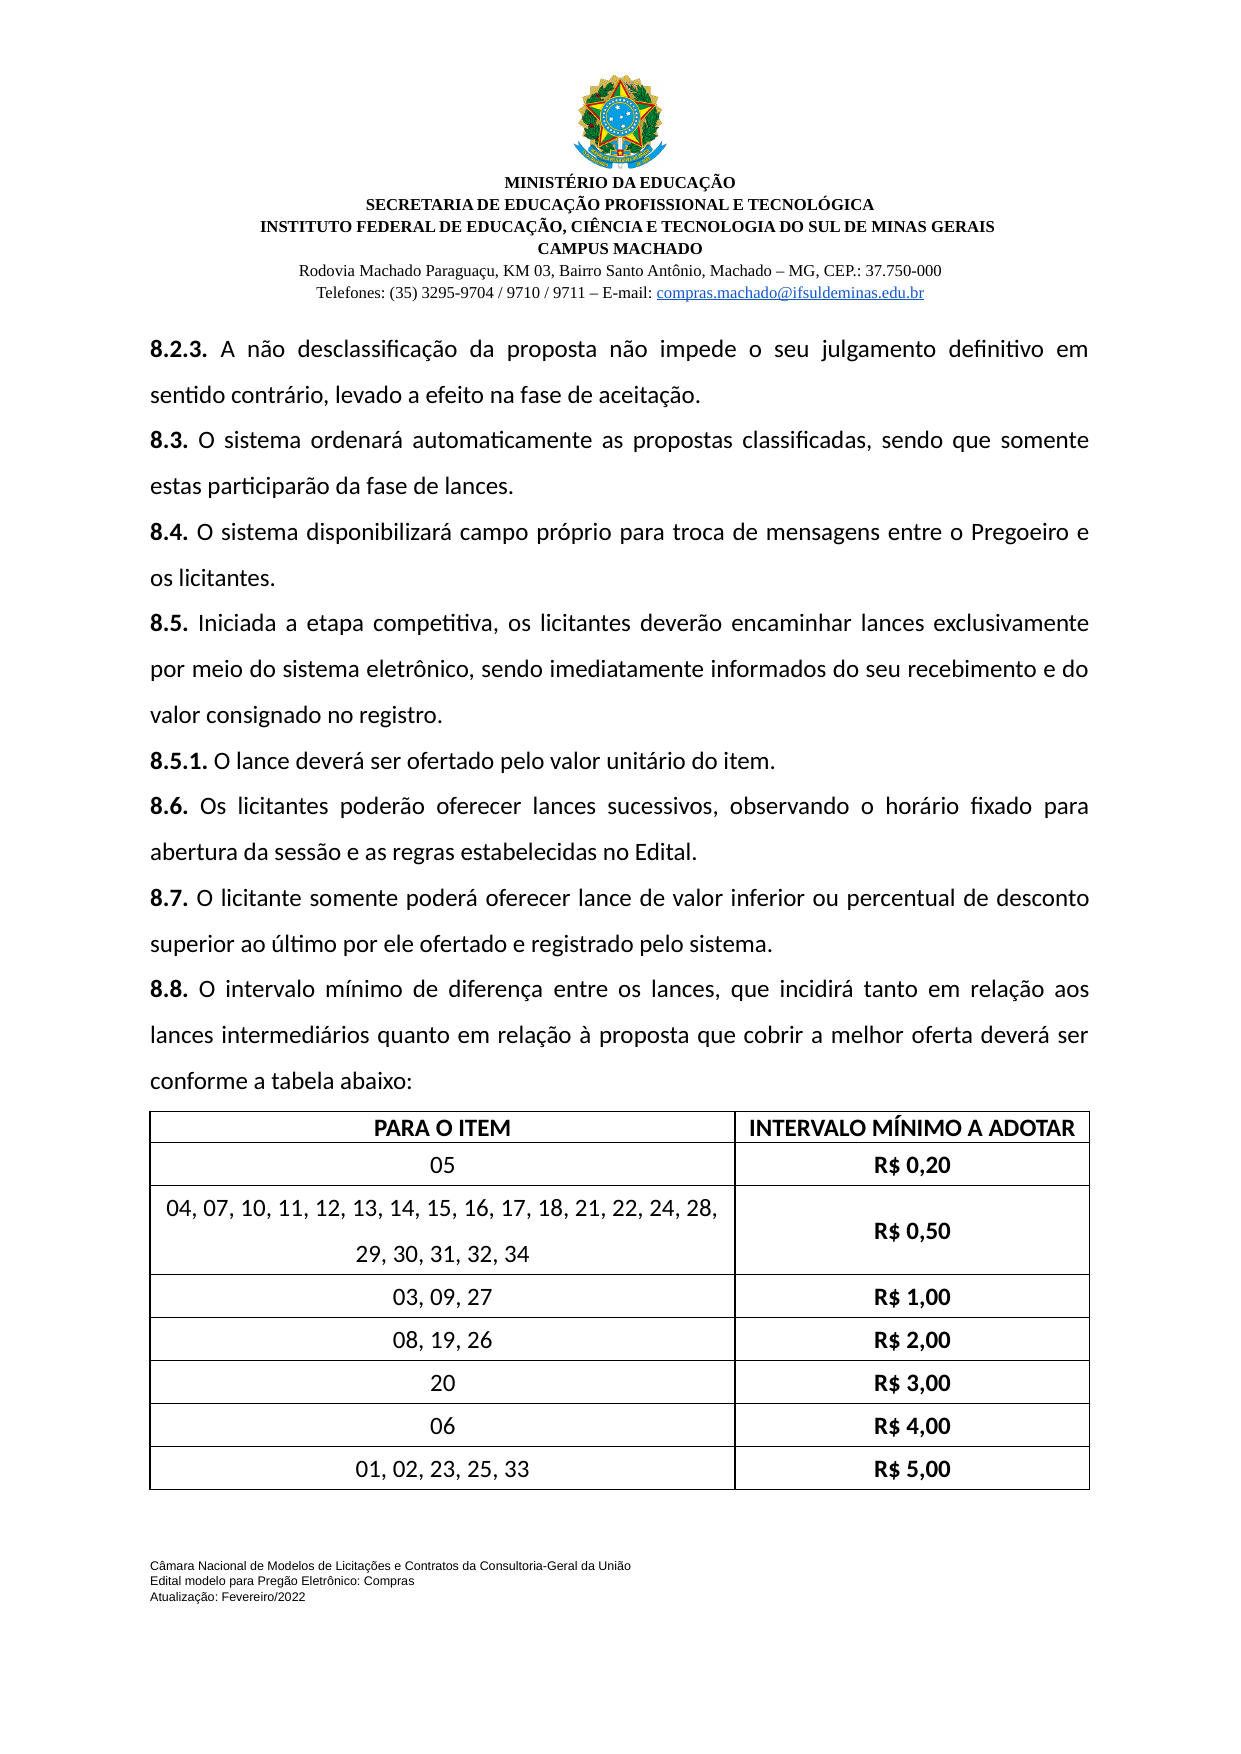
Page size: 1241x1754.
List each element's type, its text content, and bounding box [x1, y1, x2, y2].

table_cell R$ 2,00 [736, 1318, 1089, 1360]
picture [613, 164, 628, 169]
table_cell 20 [151, 1361, 734, 1403]
text 8.6. Os licitantes poderão oferecer lances sucessivos, observando o horário fixado para abertura da sessão e as regras estabelecidas no Edital. [150, 791, 1090, 867]
table_cell 01, 02, 23, 25, 33 [151, 1447, 734, 1489]
table_cell 04, 07, 10, 11, 12, 13, 14, 15, 16, 17, 18, 21, 22, 24, 28, 29, 30, 31, 32, 34 [151, 1186, 734, 1274]
table_header PARA O ITEM [151, 1112, 734, 1142]
text 8.7. O licitante somente poderá oferecer lance de valor inferior ou percentual de desconto superior ao último por ele ofertado e registrado pelo sistema. [150, 882, 1090, 958]
text 8.5. Iniciada a etapa competitiva, os licitantes deverão encaminhar lances exclusivamente por meio do sistema eletrônico, sendo imediatamente informados do seu recebimento e do valor consignado no registro. [150, 608, 1090, 729]
table_cell R$ 0,50 [736, 1186, 1089, 1274]
text 8.5.1. O lance deverá ser ofertado pelo valor unitário do item. [150, 745, 1090, 775]
table_cell R$ 4,00 [736, 1404, 1089, 1446]
table_cell 03, 09, 27 [151, 1275, 734, 1317]
table_cell R$ 3,00 [736, 1361, 1089, 1403]
text 8.3. O sistema ordenará automaticamente as propostas classificadas, sendo que somente estas participarão da fase de lances. [150, 425, 1090, 501]
picture [573, 75, 667, 169]
text 8.2.3. A não desclassificação da proposta não impede o seu julgamento definitivo em sentido contrário, levado a efeito na fase de aceitação. [150, 333, 1090, 409]
table_cell R$ 5,00 [736, 1447, 1089, 1489]
picture [639, 150, 650, 156]
table_cell R$ 1,00 [736, 1275, 1089, 1317]
table_cell 08, 19, 26 [151, 1318, 734, 1360]
table_header INTERVALO MÍNIMO A ADOTAR [736, 1112, 1089, 1142]
text 8.8. O intervalo mínimo de diferença entre os lances, que incidirá tanto em relação aos lances intermediários quanto em relação à proposta que cobrir a melhor oferta deverá ser conforme a tabela abaixo: [150, 973, 1090, 1095]
text 8.4. O sistema disponibilizará campo próprio para troca de mensagens entre o Pregoeiro e os licitantes. [150, 516, 1090, 592]
table_cell R$ 0,20 [736, 1143, 1089, 1185]
table_cell 05 [151, 1143, 734, 1185]
table_cell 06 [151, 1404, 734, 1446]
